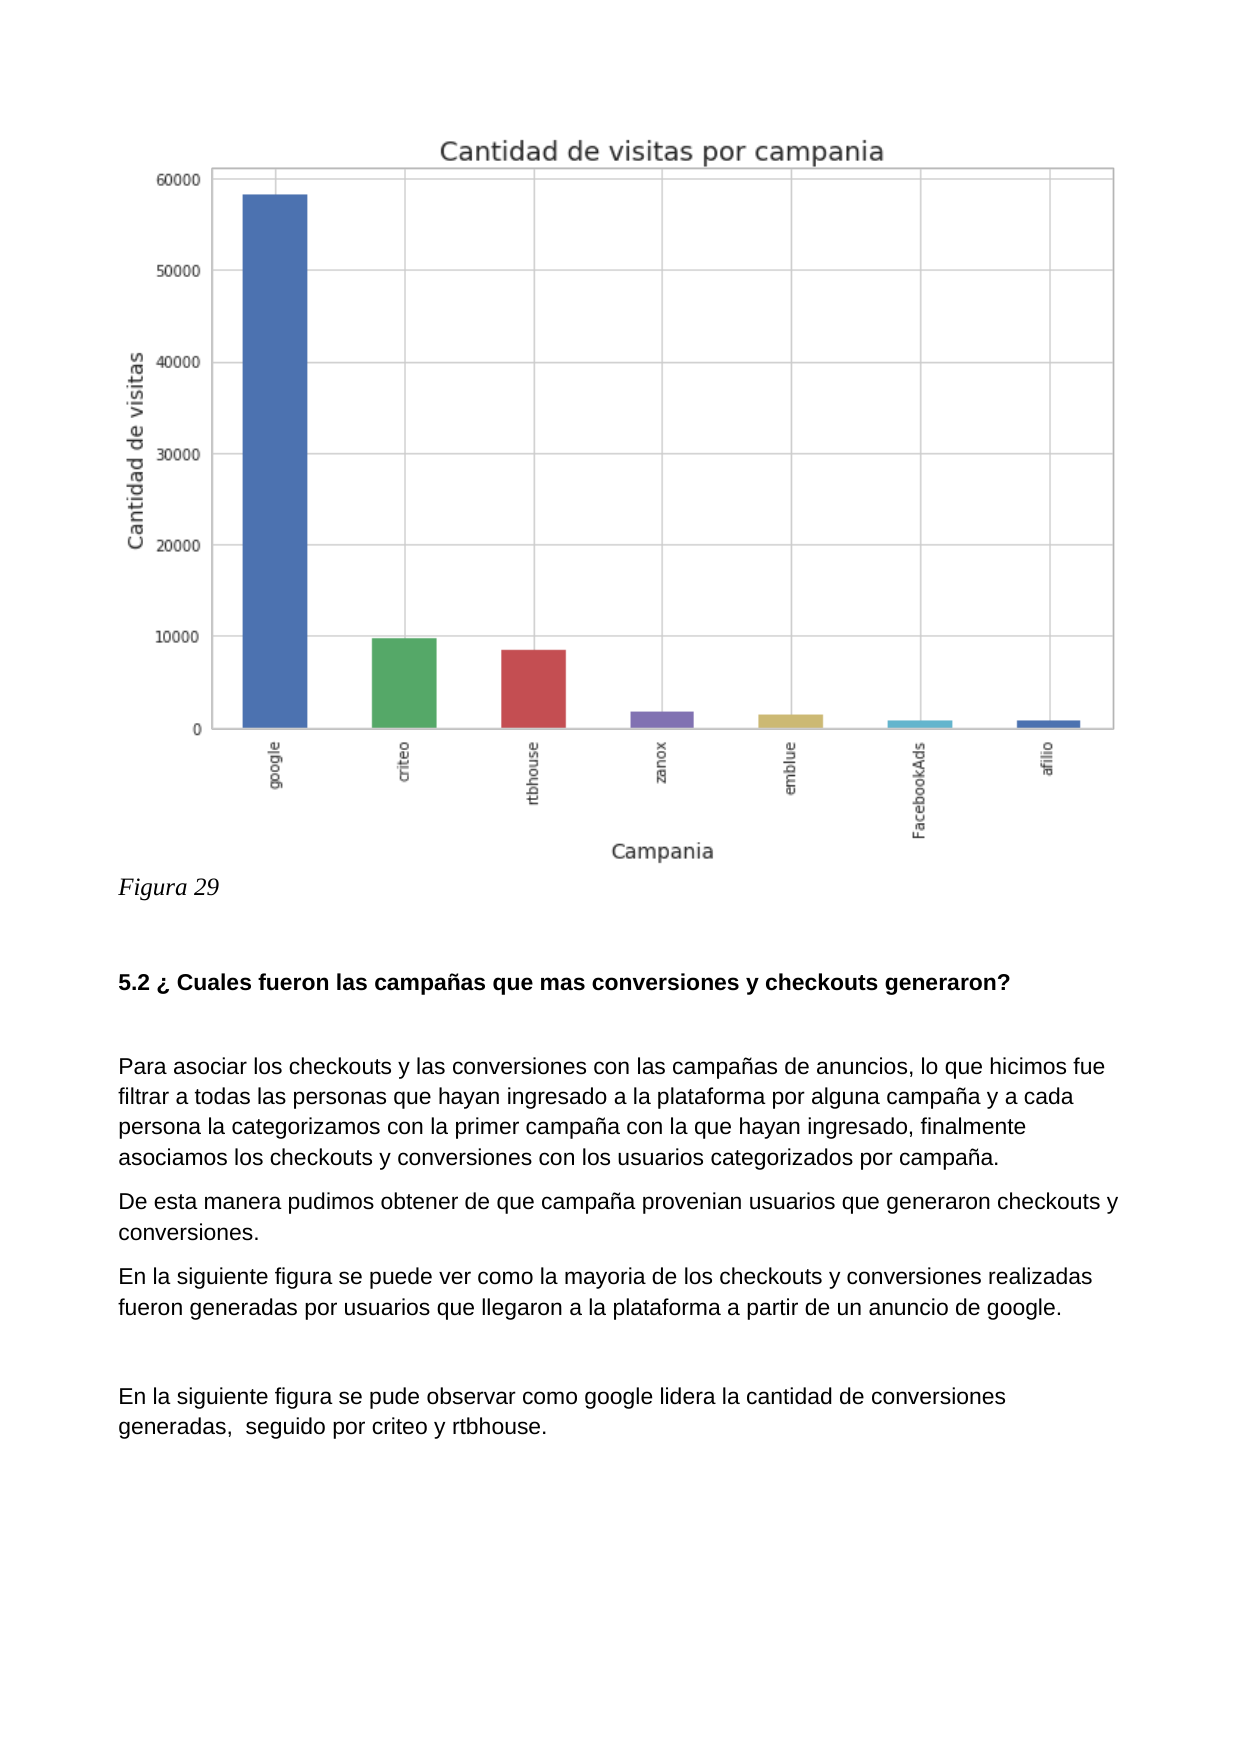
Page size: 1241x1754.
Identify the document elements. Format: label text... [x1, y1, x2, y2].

text En la siguiente figura se pude observar como google lidera la cantidad de conversiones generadas, seguido por criteo y rtbhouse. [118, 1383, 1122, 1439]
text En la siguiente figura se puede ver como la mayoria de los checkouts y conversiones realizadas fueron generadas por usuarios que llegaron a la plataforma a partir de un anuncio de google. [118, 1263, 1122, 1320]
text De esta manera pudimos obtener de que campaña provenian usuarios que generaron checkouts y conversiones. [118, 1188, 1122, 1245]
text Para asociar los checkouts y las conversiones con las campañas de anuncios, lo que hicimos fue filtrar a todas las personas que hayan ingresado a la plataforma por alguna campaña y a cada persona la categorizamos con la primer campaña con la que hayan ingresado, finalmente asociamos los checkouts y conversiones con los usuarios categorizados por campaña. [118, 1053, 1122, 1170]
picture [118, 130, 1123, 872]
text Figura 29 [118, 872, 1122, 901]
subtitle 5.2 ¿ Cuales fueron las campañas que mas conversiones y checkouts generaron? [118, 969, 1122, 996]
